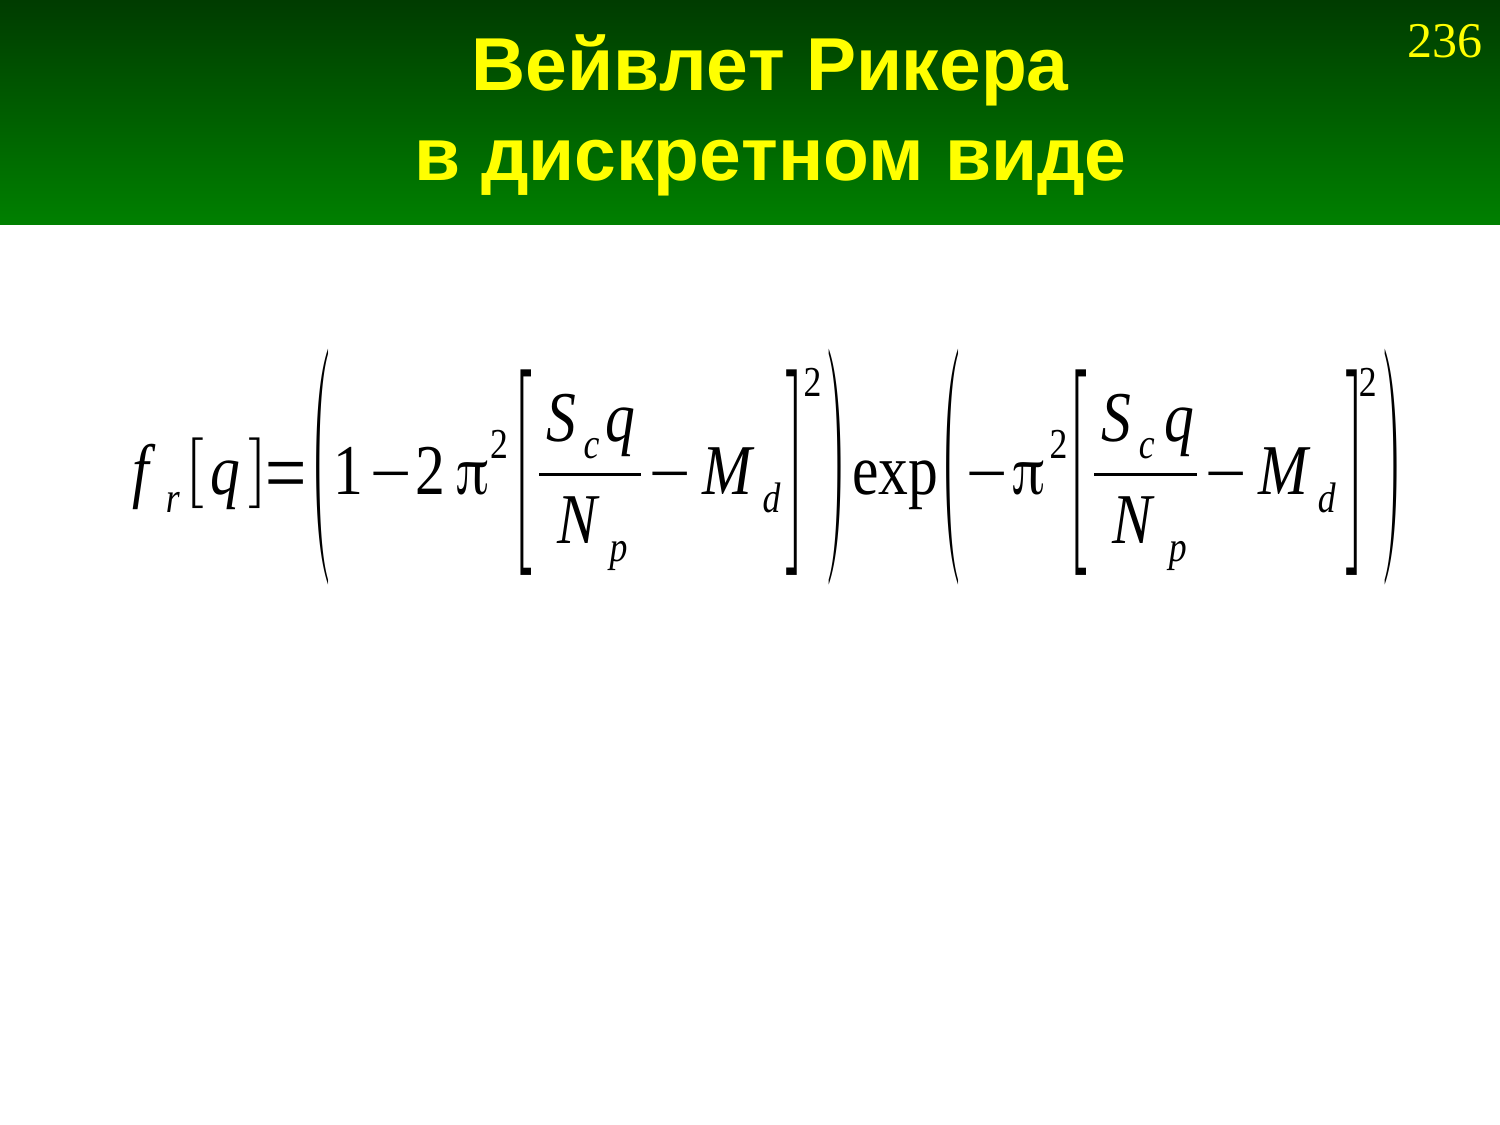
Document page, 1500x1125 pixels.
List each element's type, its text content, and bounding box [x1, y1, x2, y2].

title Вейвлет Рикера в дискретном виде [100, 7, 1441, 204]
chart [106, 347, 1417, 591]
